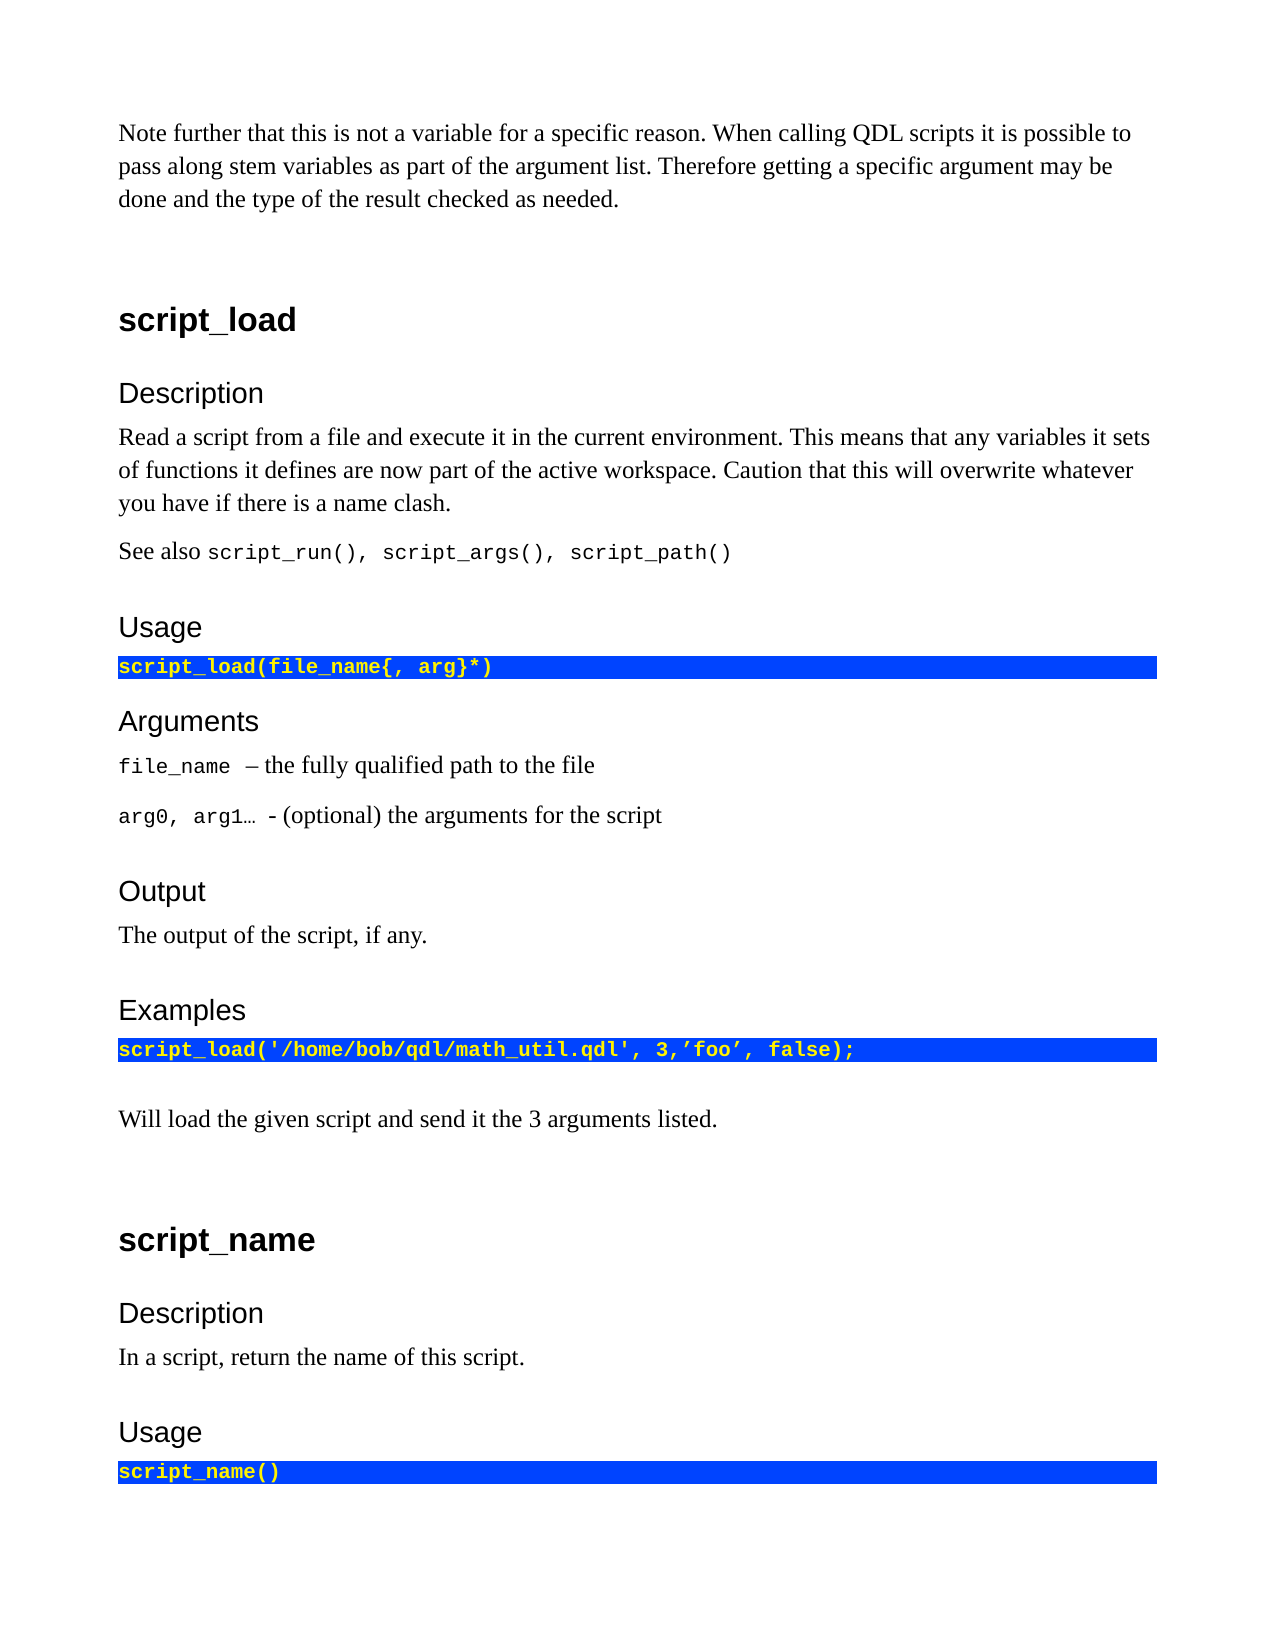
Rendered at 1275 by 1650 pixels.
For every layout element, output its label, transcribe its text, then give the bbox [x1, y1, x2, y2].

text script_name() [118, 1461, 1157, 1484]
text Note further that this is not a variable for a specific reason. When calling QDL scripts it is possible to pass along stem variables as part of the argument list. Therefore getting a specific argument may be done and the type of the result checked as needed. [118, 118, 1157, 213]
subtitle Arguments [118, 704, 1157, 738]
subtitle script_load [118, 300, 1157, 339]
text arg0, arg1… - (optional) the arguments for the script [118, 800, 1157, 830]
text file_name – the fully qualified path to the file [118, 750, 1157, 781]
text See also script_run(), script_args(), script_path() [118, 536, 1157, 566]
text script_load(file_name{, arg}*) [118, 656, 1157, 679]
subtitle Description [118, 1296, 1157, 1330]
subtitle script_name [118, 1220, 1157, 1259]
subtitle Usage [118, 609, 1157, 643]
subtitle Examples [118, 992, 1157, 1026]
subtitle Usage [118, 1415, 1157, 1448]
subtitle Output [118, 874, 1157, 907]
subtitle Description [118, 376, 1157, 410]
text The output of the script, if any. [118, 920, 1157, 949]
text Will load the given script and send it the 3 arguments listed. [118, 1104, 1157, 1133]
text In a script, return the name of this script. [118, 1342, 1157, 1371]
text script_load('/home/bob/qdl/math_util.qdl', 3,’foo’, false); [118, 1038, 1157, 1062]
text Read a script from a file and execute it in the current environment. This means that any variables it sets of functions it defines are now part of the active workspace. Caution that this will overwrite whatever you have if there is a name clash. [118, 422, 1157, 517]
